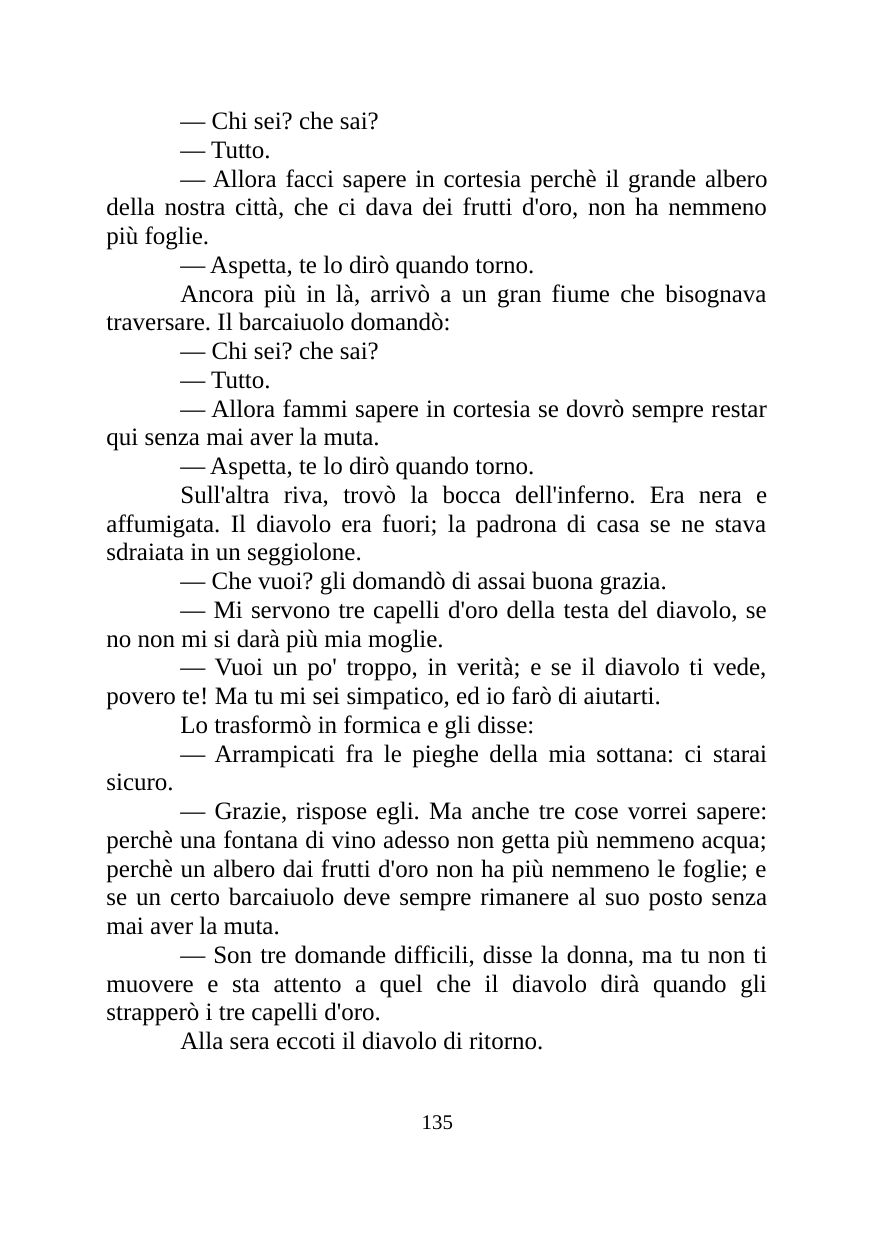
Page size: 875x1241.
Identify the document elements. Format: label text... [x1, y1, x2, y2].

text Ancora più in là, arrivò a un gran fiume che bisognava traversare. Il barcaiuolo domandò: [106, 279, 768, 336]
text — Tutto. [106, 365, 768, 394]
text — Son tre domande difficili, disse la donna, ma tu non ti muovere e sta attento a quel che il diavolo dirà quando gli strapperò i tre capelli d'oro. [106, 940, 768, 1026]
text — Che vuoi? gli domandò di assai buona grazia. [106, 566, 768, 595]
text — Grazie, rispose egli. Ma anche tre cose vorrei sapere: perchè una fontana di vino adesso non getta più nemmeno acqua; perchè un albero dai frutti d'oro non ha più nemmeno le foglie; e se un certo barcaiuolo deve sempre rimanere al suo posto senza mai aver la muta. [106, 796, 768, 940]
text — Aspetta, te lo dirò quando torno. [106, 250, 768, 279]
text — Aspetta, te lo dirò quando torno. [106, 451, 768, 480]
text — Chi sei? che sai? [106, 336, 768, 365]
text Alla sera eccoti il diavolo di ritorno. [106, 1026, 768, 1055]
text — Arrampicati fra le pieghe della mia sottana: ci starai sicuro. [106, 739, 768, 796]
text — Allora fammi sapere in cortesia se dovrò sempre restar qui senza mai aver la muta. [106, 394, 768, 451]
text Sull'altra riva, trovò la bocca dell'inferno. Era nera e affumigata. Il diavolo era fuori; la padrona di casa se ne stava sdraiata in un seggiolone. [106, 480, 768, 566]
text — Allora facci sapere in cortesia perchè il grande albero della nostra città, che ci dava dei frutti d'oro, non ha nemmeno più foglie. [106, 164, 768, 250]
text — Chi sei? che sai? [106, 106, 768, 135]
text — Vuoi un po' troppo, in verità; e se il diavolo ti vede, povero te! Ma tu mi sei simpatico, ed io farò di aiutarti. [106, 652, 768, 710]
text — Mi servono tre capelli d'oro della testa del diavolo, se no non mi si darà più mia moglie. [106, 595, 768, 652]
text Lo trasformò in formica e gli disse: [106, 710, 768, 739]
text — Tutto. [106, 135, 768, 164]
